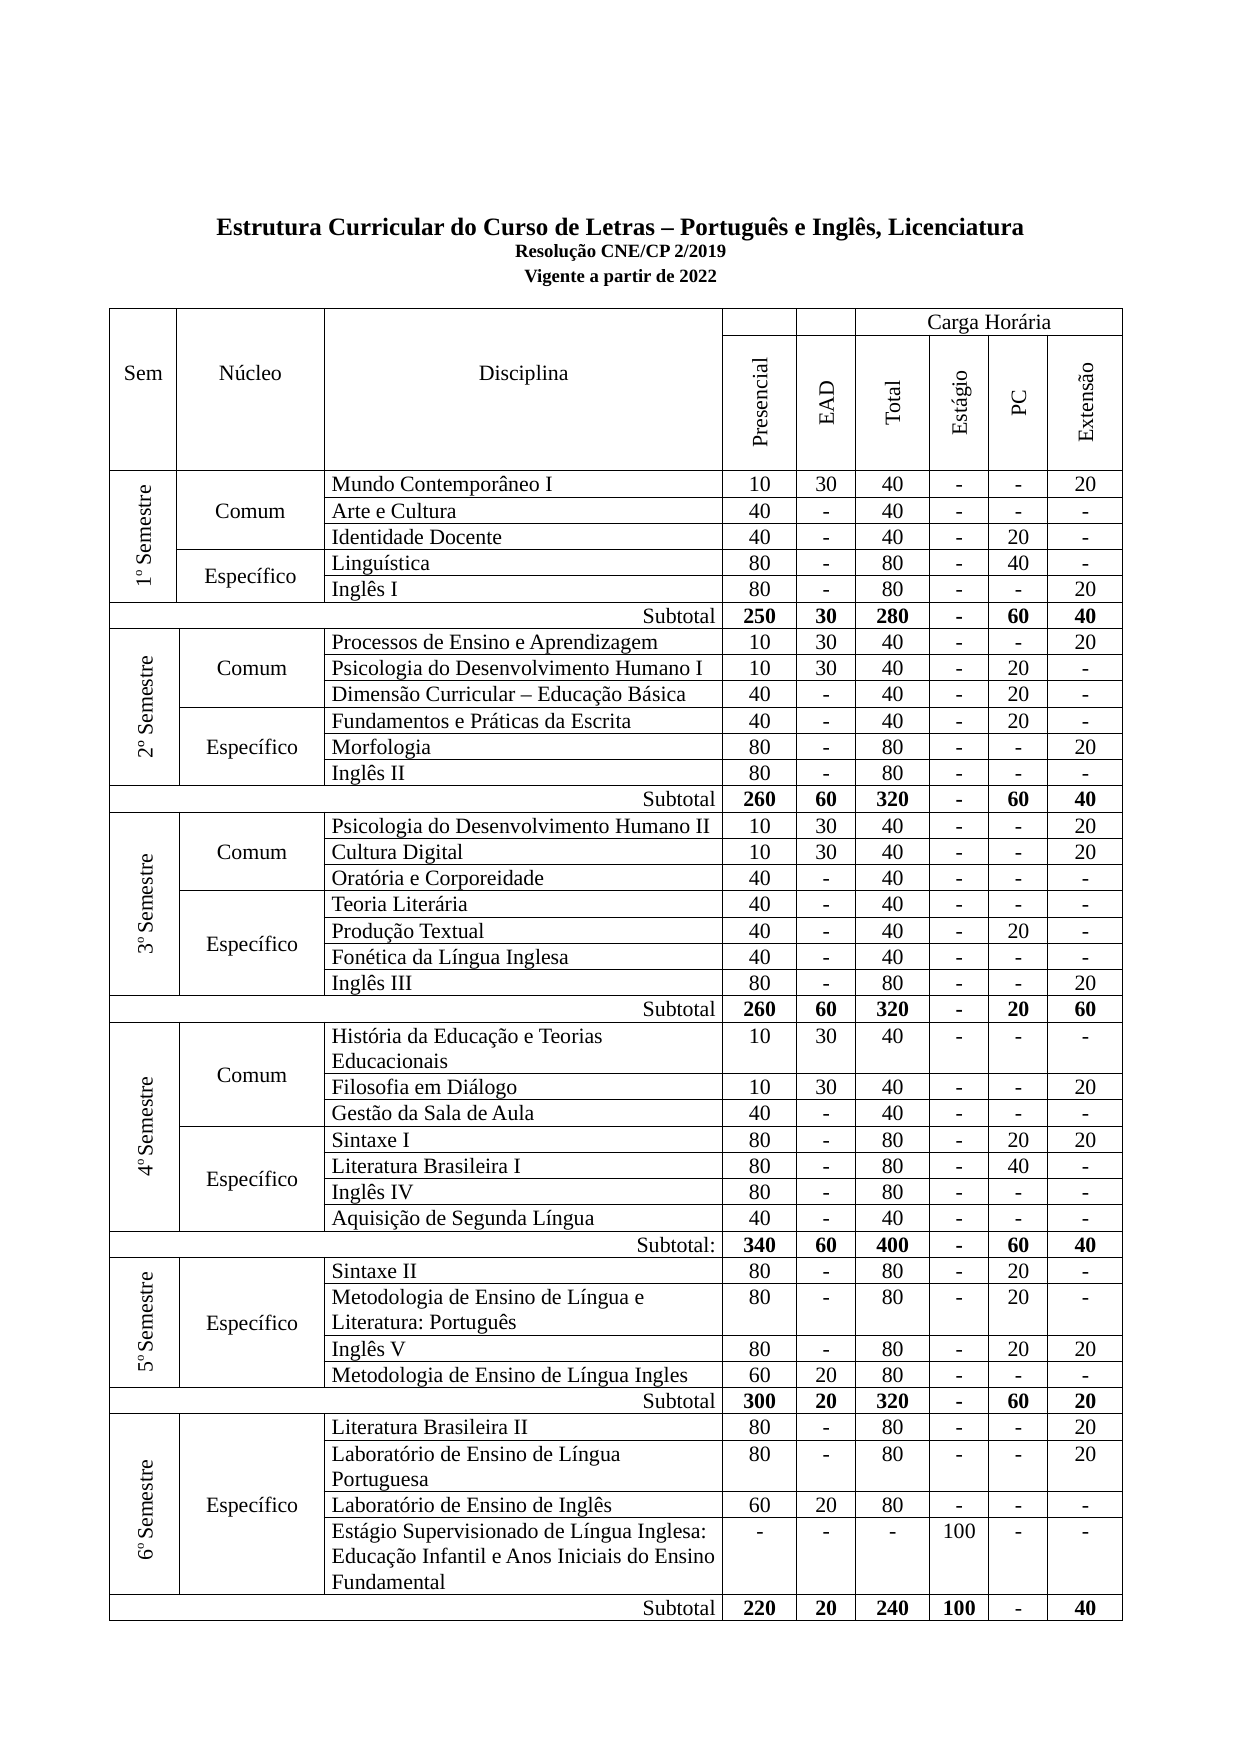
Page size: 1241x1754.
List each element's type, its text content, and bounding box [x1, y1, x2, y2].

table_cell - [989, 1441, 1047, 1491]
table_cell - [930, 550, 988, 575]
table_cell 2º Semestre [110, 629, 179, 785]
table_cell 20 [989, 524, 1047, 549]
table_cell 40 [856, 865, 929, 890]
table_cell 40 [1048, 603, 1122, 628]
table_cell - [930, 1074, 988, 1099]
table_cell 20 [989, 708, 1047, 733]
table_header [723, 309, 796, 334]
table_cell - [1048, 1023, 1122, 1073]
table_cell Metodologia de Ensino de Língua e Literatura: Português [325, 1284, 722, 1334]
table_cell 80 [723, 1258, 796, 1283]
table_cell 20 [989, 1284, 1047, 1334]
table_cell - [930, 734, 988, 759]
table_cell 80 [723, 970, 796, 995]
table_cell 40 [723, 498, 796, 523]
table_cell Inglês IV [325, 1179, 722, 1204]
table_cell 60 [989, 786, 1047, 812]
table_cell 80 [723, 760, 796, 785]
table_cell 60 [797, 996, 855, 1022]
table_cell - [1048, 1205, 1122, 1231]
table_cell Específico [180, 1258, 324, 1387]
table_cell - [930, 891, 988, 917]
table_cell - [930, 524, 988, 549]
table_cell Metodologia de Ensino de Língua Ingles [325, 1362, 722, 1387]
table_cell - [930, 1179, 988, 1204]
table_cell 220 [723, 1595, 796, 1620]
table_cell - [930, 1441, 988, 1491]
table_cell 30 [797, 603, 855, 628]
table_cell Comum [180, 813, 324, 890]
table_cell Literatura Brasileira I [325, 1153, 722, 1178]
table_cell Inglês V [325, 1336, 722, 1361]
table_cell - [930, 918, 988, 943]
table_cell - [797, 1284, 855, 1334]
table_cell - [797, 1441, 855, 1491]
table_cell 80 [856, 1258, 929, 1283]
table_cell - [1048, 1258, 1122, 1283]
table_cell - [989, 576, 1047, 602]
table_cell 40 [723, 1100, 796, 1126]
table_cell 10 [723, 471, 796, 497]
table_cell - [989, 1205, 1047, 1231]
table_cell - [989, 865, 1047, 890]
table_cell 20 [1048, 629, 1122, 654]
table_header Carga Horária [856, 309, 1122, 334]
table_cell - [1048, 550, 1122, 575]
table_cell - [1048, 655, 1122, 680]
table_cell 40 [856, 1023, 929, 1073]
table_cell 80 [723, 1127, 796, 1152]
table_cell - [989, 1595, 1047, 1620]
table_cell - [989, 1023, 1047, 1073]
table_cell - [930, 760, 988, 785]
table_cell - [723, 1518, 796, 1594]
table_cell - [797, 1100, 855, 1126]
table_cell Subtotal [110, 786, 722, 812]
table_cell 80 [856, 734, 929, 759]
table_cell - [930, 1492, 988, 1517]
table_cell 6o Semestre [110, 1414, 179, 1594]
table_cell - [930, 944, 988, 969]
table_cell 80 [723, 1441, 796, 1491]
table_cell - [1048, 760, 1122, 785]
table_cell Oratória e Corporeidade [325, 865, 722, 890]
table_cell - [989, 1100, 1047, 1126]
table_cell - [1048, 918, 1122, 943]
table_cell Específico [180, 708, 324, 785]
table_cell 280 [856, 603, 929, 628]
table_cell 80 [856, 1362, 929, 1387]
table_cell 20 [989, 1127, 1047, 1152]
table_cell Laboratório de Ensino de Língua Portuguesa [325, 1441, 722, 1491]
table_cell - [989, 1518, 1047, 1594]
text Resolução CNE/CP 2/2019 [118, 240, 1123, 262]
table_cell 80 [856, 1336, 929, 1361]
table_cell 300 [723, 1388, 796, 1413]
table_cell - [930, 996, 988, 1022]
text Estrutura Curricular do Curso de Letras – Português e Inglês, Licenciatura [118, 212, 1123, 240]
table_cell Sintaxe II [325, 1258, 722, 1283]
table_cell - [930, 1023, 988, 1073]
table_cell Específico [177, 550, 324, 602]
table_cell 40 [856, 498, 929, 523]
table_cell 80 [723, 1414, 796, 1439]
table_cell 40 [723, 865, 796, 890]
table_cell 60 [1048, 996, 1122, 1022]
table_cell - [930, 865, 988, 890]
table_cell - [797, 576, 855, 602]
table_cell - [989, 1414, 1047, 1439]
table_cell 10 [723, 839, 796, 864]
table_cell 40 [1048, 786, 1122, 812]
table_cell 100 [930, 1518, 988, 1594]
table_cell - [930, 603, 988, 628]
table_cell Literatura Brasileira II [325, 1414, 722, 1439]
table_cell 10 [723, 813, 796, 838]
table_cell 20 [1048, 1336, 1122, 1361]
table_cell 40 [856, 1100, 929, 1126]
table_cell Extensão [1048, 336, 1122, 470]
table_cell 40 [723, 944, 796, 969]
table_cell Subtotal [110, 1595, 722, 1620]
table_cell - [989, 734, 1047, 759]
table_cell 10 [723, 1023, 796, 1073]
table_header Disciplina [325, 309, 722, 470]
table_cell 100 [930, 1595, 988, 1620]
table_cell - [797, 1153, 855, 1178]
table_cell 40 [856, 839, 929, 864]
table_cell - [797, 1179, 855, 1204]
table_cell - [797, 918, 855, 943]
table_cell 60 [723, 1362, 796, 1387]
table_cell 20 [1048, 576, 1122, 602]
table_cell 30 [797, 1023, 855, 1073]
table_cell 10 [723, 655, 796, 680]
table_cell - [797, 1205, 855, 1231]
table_cell 340 [723, 1232, 796, 1257]
table_cell - [797, 1127, 855, 1152]
table_cell - [930, 1388, 988, 1413]
table_cell 20 [1048, 1388, 1122, 1413]
table_cell - [930, 786, 988, 812]
table_cell 40 [723, 891, 796, 917]
table_cell 30 [797, 1074, 855, 1099]
table_cell - [989, 498, 1047, 523]
table_cell 20 [989, 1258, 1047, 1283]
table_cell - [797, 1336, 855, 1361]
table_cell Inglês I [325, 576, 722, 602]
table_cell Subtotal: [110, 1232, 722, 1257]
table_cell Estágio [930, 336, 988, 470]
table_cell 20 [1048, 1414, 1122, 1439]
table_cell 40 [856, 1074, 929, 1099]
table_cell 60 [723, 1492, 796, 1517]
table_cell - [797, 944, 855, 969]
table_cell - [797, 498, 855, 523]
table_cell 20 [797, 1492, 855, 1517]
table_cell - [989, 839, 1047, 864]
table_cell PC [989, 336, 1047, 470]
table_cell 40 [1048, 1232, 1122, 1257]
table_cell - [1048, 1284, 1122, 1334]
table_cell 80 [723, 550, 796, 575]
table_cell - [930, 471, 988, 497]
table_cell Filosofia em Diálogo [325, 1074, 722, 1099]
table_cell 40 [723, 681, 796, 707]
table_cell Processos de Ensino e Aprendizagem [325, 629, 722, 654]
table_cell - [1048, 1153, 1122, 1178]
table_cell 1o Semestre [110, 471, 176, 602]
table_cell 20 [989, 918, 1047, 943]
table_cell - [1048, 1179, 1122, 1204]
table_cell 20 [989, 1336, 1047, 1361]
table_cell Psicologia do Desenvolvimento Humano I [325, 655, 722, 680]
table_cell - [797, 681, 855, 707]
table_cell 320 [856, 786, 929, 812]
table_cell 80 [723, 1153, 796, 1178]
table_cell 60 [989, 1232, 1047, 1257]
table_cell 80 [856, 1414, 929, 1439]
table_cell 20 [797, 1362, 855, 1387]
table_cell 40 [856, 944, 929, 969]
table_cell 20 [989, 996, 1047, 1022]
table_cell - [930, 1336, 988, 1361]
table_cell Comum [177, 471, 324, 549]
table_cell 320 [856, 996, 929, 1022]
table_cell 20 [1048, 839, 1122, 864]
table_cell 30 [797, 813, 855, 838]
table_cell - [989, 1074, 1047, 1099]
table_cell - [1048, 1518, 1122, 1594]
table_cell 80 [856, 550, 929, 575]
table_cell 80 [856, 970, 929, 995]
table_cell - [797, 524, 855, 549]
table_cell Específico [180, 891, 324, 995]
table_cell - [1048, 1492, 1122, 1517]
table_cell Específico [180, 1127, 324, 1231]
table_cell Cultura Digital [325, 839, 722, 864]
table_cell - [797, 1518, 855, 1594]
table_cell Inglês II [325, 760, 722, 785]
table_cell 40 [856, 655, 929, 680]
table_cell Comum [180, 1023, 324, 1126]
table_cell 40 [723, 708, 796, 733]
table_cell 80 [856, 1492, 929, 1517]
table_cell - [989, 891, 1047, 917]
table_cell 260 [723, 786, 796, 812]
table_cell 20 [797, 1595, 855, 1620]
table_cell 80 [856, 1127, 929, 1152]
table_cell 80 [723, 1179, 796, 1204]
table_cell - [930, 1232, 988, 1257]
table_cell - [989, 970, 1047, 995]
table_cell Dimensão Curricular – Educação Básica [325, 681, 722, 707]
table_cell - [797, 760, 855, 785]
table_cell 10 [723, 629, 796, 654]
table_cell - [1048, 708, 1122, 733]
table_cell - [989, 629, 1047, 654]
table_cell 60 [797, 786, 855, 812]
table_cell 320 [856, 1388, 929, 1413]
table_cell - [1048, 865, 1122, 890]
table_cell Subtotal [110, 603, 722, 628]
table_cell - [1048, 1100, 1122, 1126]
table_header Núcleo [177, 309, 324, 470]
table_cell 30 [797, 629, 855, 654]
table_cell 260 [723, 996, 796, 1022]
table_cell - [930, 498, 988, 523]
table_cell - [930, 708, 988, 733]
table_cell 30 [797, 839, 855, 864]
table_cell 20 [1048, 471, 1122, 497]
text Vigente a partir de 2022 [118, 265, 1123, 287]
table_cell 80 [723, 1336, 796, 1361]
table_cell - [930, 1205, 988, 1231]
table_cell Sintaxe I [325, 1127, 722, 1152]
table_cell - [930, 576, 988, 602]
table_cell 20 [989, 681, 1047, 707]
table_cell - [989, 760, 1047, 785]
table_cell - [989, 813, 1047, 838]
table_cell 20 [1048, 1074, 1122, 1099]
table_cell História da Educação e Teorias Educacionais [325, 1023, 722, 1073]
table_cell Subtotal [110, 1388, 722, 1413]
table_cell 40 [856, 471, 929, 497]
table_cell 30 [797, 655, 855, 680]
table_cell 80 [856, 576, 929, 602]
table_cell Comum [180, 629, 324, 707]
table_cell Linguística [325, 550, 722, 575]
table_cell 20 [1048, 1127, 1122, 1152]
table_cell Teoria Literária [325, 891, 722, 917]
table_cell 5o Semestre [110, 1258, 179, 1387]
table_cell 40 [856, 681, 929, 707]
table_cell Identidade Docente [325, 524, 722, 549]
table_cell - [930, 681, 988, 707]
table_cell - [797, 708, 855, 733]
table_header Sem [110, 309, 176, 470]
table_cell 20 [1048, 813, 1122, 838]
table_cell - [930, 629, 988, 654]
table_cell 20 [1048, 1441, 1122, 1491]
table_cell Total [856, 336, 929, 470]
table_cell - [1048, 944, 1122, 969]
table_cell 80 [856, 760, 929, 785]
table_cell 80 [723, 1284, 796, 1334]
table_cell Morfologia [325, 734, 722, 759]
table_cell - [930, 1284, 988, 1334]
table_cell Específico [180, 1414, 324, 1594]
table_cell Laboratório de Ensino de Inglês [325, 1492, 722, 1517]
table_cell - [1048, 498, 1122, 523]
table_cell - [930, 1153, 988, 1178]
table_cell 40 [1048, 1595, 1122, 1620]
table_cell Estágio Supervisionado de Língua Inglesa: Educação Infantil e Anos Iniciais do Ensino Fundamental [325, 1518, 722, 1594]
table_cell 40 [856, 708, 929, 733]
table_cell - [930, 970, 988, 995]
table_cell - [797, 550, 855, 575]
table_cell 400 [856, 1232, 929, 1257]
table_cell 60 [797, 1232, 855, 1257]
table_cell 20 [1048, 970, 1122, 995]
table_cell - [797, 734, 855, 759]
table_cell 40 [856, 524, 929, 549]
table_cell - [989, 471, 1047, 497]
table_cell - [930, 1362, 988, 1387]
table_cell 80 [856, 1153, 929, 1178]
table_cell - [930, 1414, 988, 1439]
table_cell 40 [856, 891, 929, 917]
table_cell 40 [989, 1153, 1047, 1178]
table_cell 80 [856, 1441, 929, 1491]
table_cell Arte e Cultura [325, 498, 722, 523]
table_cell - [930, 1127, 988, 1152]
table_cell - [930, 813, 988, 838]
table_cell EAD [797, 336, 855, 470]
table_cell 80 [856, 1179, 929, 1204]
table_cell Fonética da Língua Inglesa [325, 944, 722, 969]
table_cell 40 [856, 813, 929, 838]
table_cell - [797, 1258, 855, 1283]
table_cell 240 [856, 1595, 929, 1620]
table_cell 80 [856, 1284, 929, 1334]
table_cell Gestão da Sala de Aula [325, 1100, 722, 1126]
table_header [797, 309, 855, 334]
table_cell 4o Semestre [110, 1023, 179, 1231]
table_cell - [797, 891, 855, 917]
table_cell Inglês III [325, 970, 722, 995]
table_cell 40 [856, 918, 929, 943]
table_cell Fundamentos e Práticas da Escrita [325, 708, 722, 733]
table_cell - [989, 944, 1047, 969]
table_cell 10 [723, 1074, 796, 1099]
table_cell - [989, 1179, 1047, 1204]
table_cell Aquisição de Segunda Língua [325, 1205, 722, 1231]
table_cell Presencial [723, 336, 796, 470]
table_cell - [1048, 681, 1122, 707]
table_cell 40 [856, 629, 929, 654]
table_cell 20 [797, 1388, 855, 1413]
table_cell 250 [723, 603, 796, 628]
table_cell 40 [723, 918, 796, 943]
table_cell - [989, 1492, 1047, 1517]
table_cell 40 [856, 1205, 929, 1231]
table_cell - [1048, 524, 1122, 549]
table_cell Subtotal [110, 996, 722, 1022]
table_cell 40 [723, 524, 796, 549]
table_cell 20 [989, 655, 1047, 680]
table_cell - [797, 865, 855, 890]
table_cell 30 [797, 471, 855, 497]
table_cell Produção Textual [325, 918, 722, 943]
table_cell - [797, 1414, 855, 1439]
table_cell Mundo Contemporâneo I [325, 471, 722, 497]
table_cell 60 [989, 1388, 1047, 1413]
table_cell - [1048, 891, 1122, 917]
table_cell - [930, 1258, 988, 1283]
table_cell 40 [989, 550, 1047, 575]
table_cell - [930, 839, 988, 864]
table_cell - [989, 1362, 1047, 1387]
table_cell 3o Semestre [110, 813, 179, 995]
table_cell - [930, 655, 988, 680]
table_cell - [1048, 1362, 1122, 1387]
table_cell - [930, 1100, 988, 1126]
table_cell 20 [1048, 734, 1122, 759]
table_cell 80 [723, 576, 796, 602]
table_cell 80 [723, 734, 796, 759]
table_cell 60 [989, 603, 1047, 628]
table_cell 40 [723, 1205, 796, 1231]
table_cell - [797, 970, 855, 995]
table_cell - [856, 1518, 929, 1594]
table_cell Psicologia do Desenvolvimento Humano II [325, 813, 722, 838]
